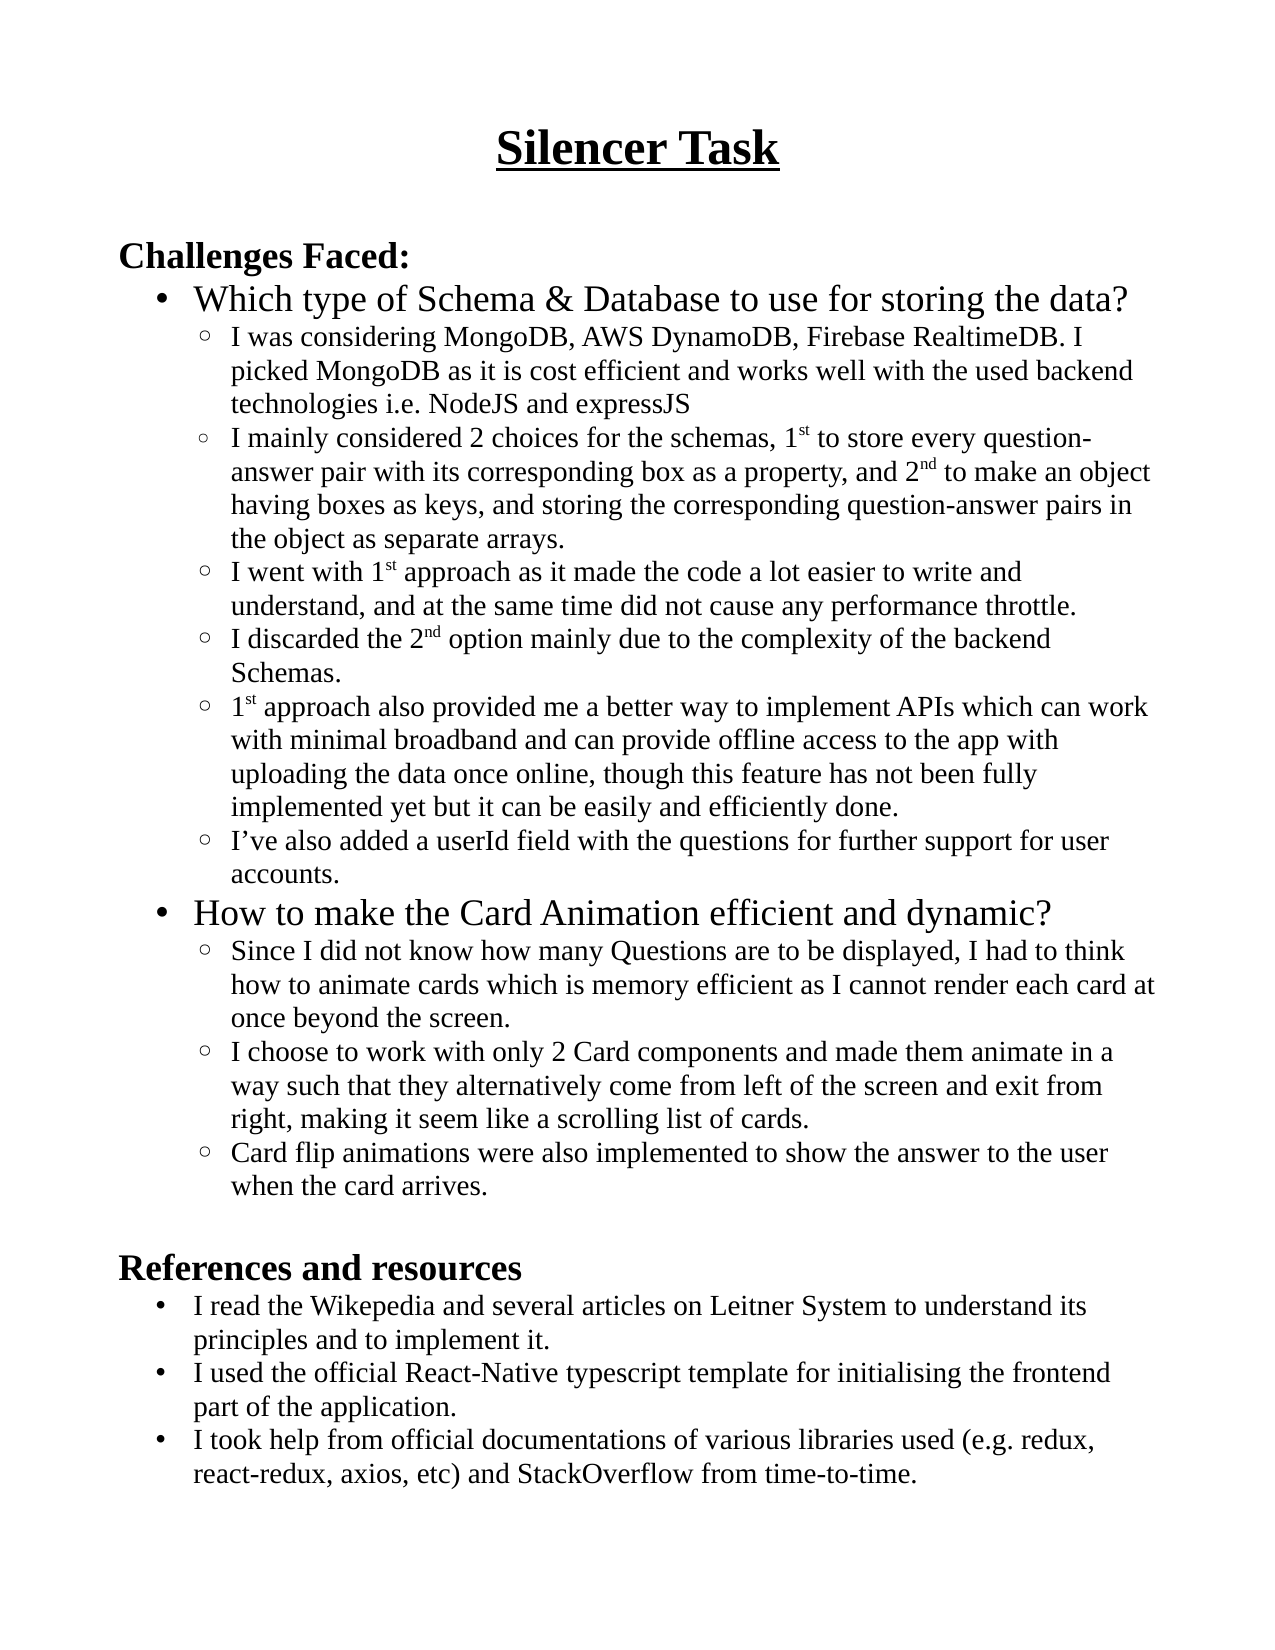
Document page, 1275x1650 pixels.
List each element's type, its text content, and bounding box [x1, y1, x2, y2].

list Card flip animations were also implemented to show the answer to the user when the card arrives. [193, 1135, 1157, 1202]
text Silencer Task [118, 118, 1157, 176]
list I went with 1st approach as it made the code a lot easier to write and understand, and at the same time did not cause any performance throttle. [193, 554, 1157, 621]
list I used the official React-Native typescript template for initialising the frontend part of the application. [156, 1355, 1157, 1422]
list I choose to work with only 2 Card components and made them animate in a way such that they alternatively come from left of the screen and exit from right, making it seem like a scrolling list of cards. [193, 1034, 1157, 1135]
list I discarded the 2nd option mainly due to the complexity of the backend Schemas. [193, 621, 1157, 689]
list 1st approach also provided me a better way to implement APIs which can work with minimal broadband and can provide offline access to the app with uploading the data once online, though this feature has not been fully implemented yet but it can be easily and efficiently done. [193, 689, 1157, 823]
list I took help from official documentations of various libraries used (e.g. redux, react-redux, axios, etc) and StackOverflow from time-to-time. [156, 1422, 1157, 1490]
text Challenges Faced: [118, 233, 1157, 276]
list I’ve also added a userId field with the questions for further support for user accounts. [193, 823, 1157, 890]
list How to make the Card Animation efficient and dynamic? [156, 890, 1157, 933]
list I read the Wikepedia and several articles on Leitner System to understand its principles and to implement it. [156, 1288, 1157, 1355]
list I mainly considered 2 choices for the schemas, 1st to store every question-answer pair with its corresponding box as a property, and 2nd to make an object having boxes as keys, and storing the corresponding question-answer pairs in the object as separate arrays. [193, 420, 1157, 554]
text References and resources [118, 1245, 1157, 1288]
list Since I did not know how many Questions are to be displayed, I had to think how to animate cards which is memory efficient as I cannot render each card at once beyond the screen. [193, 933, 1157, 1034]
list Which type of Schema & Database to use for storing the data? [156, 276, 1157, 319]
list I was considering MongoDB, AWS DynamoDB, Firebase RealtimeDB. I picked MongoDB as it is cost efficient and works well with the used backend technologies i.e. NodeJS and expressJS [193, 319, 1157, 420]
